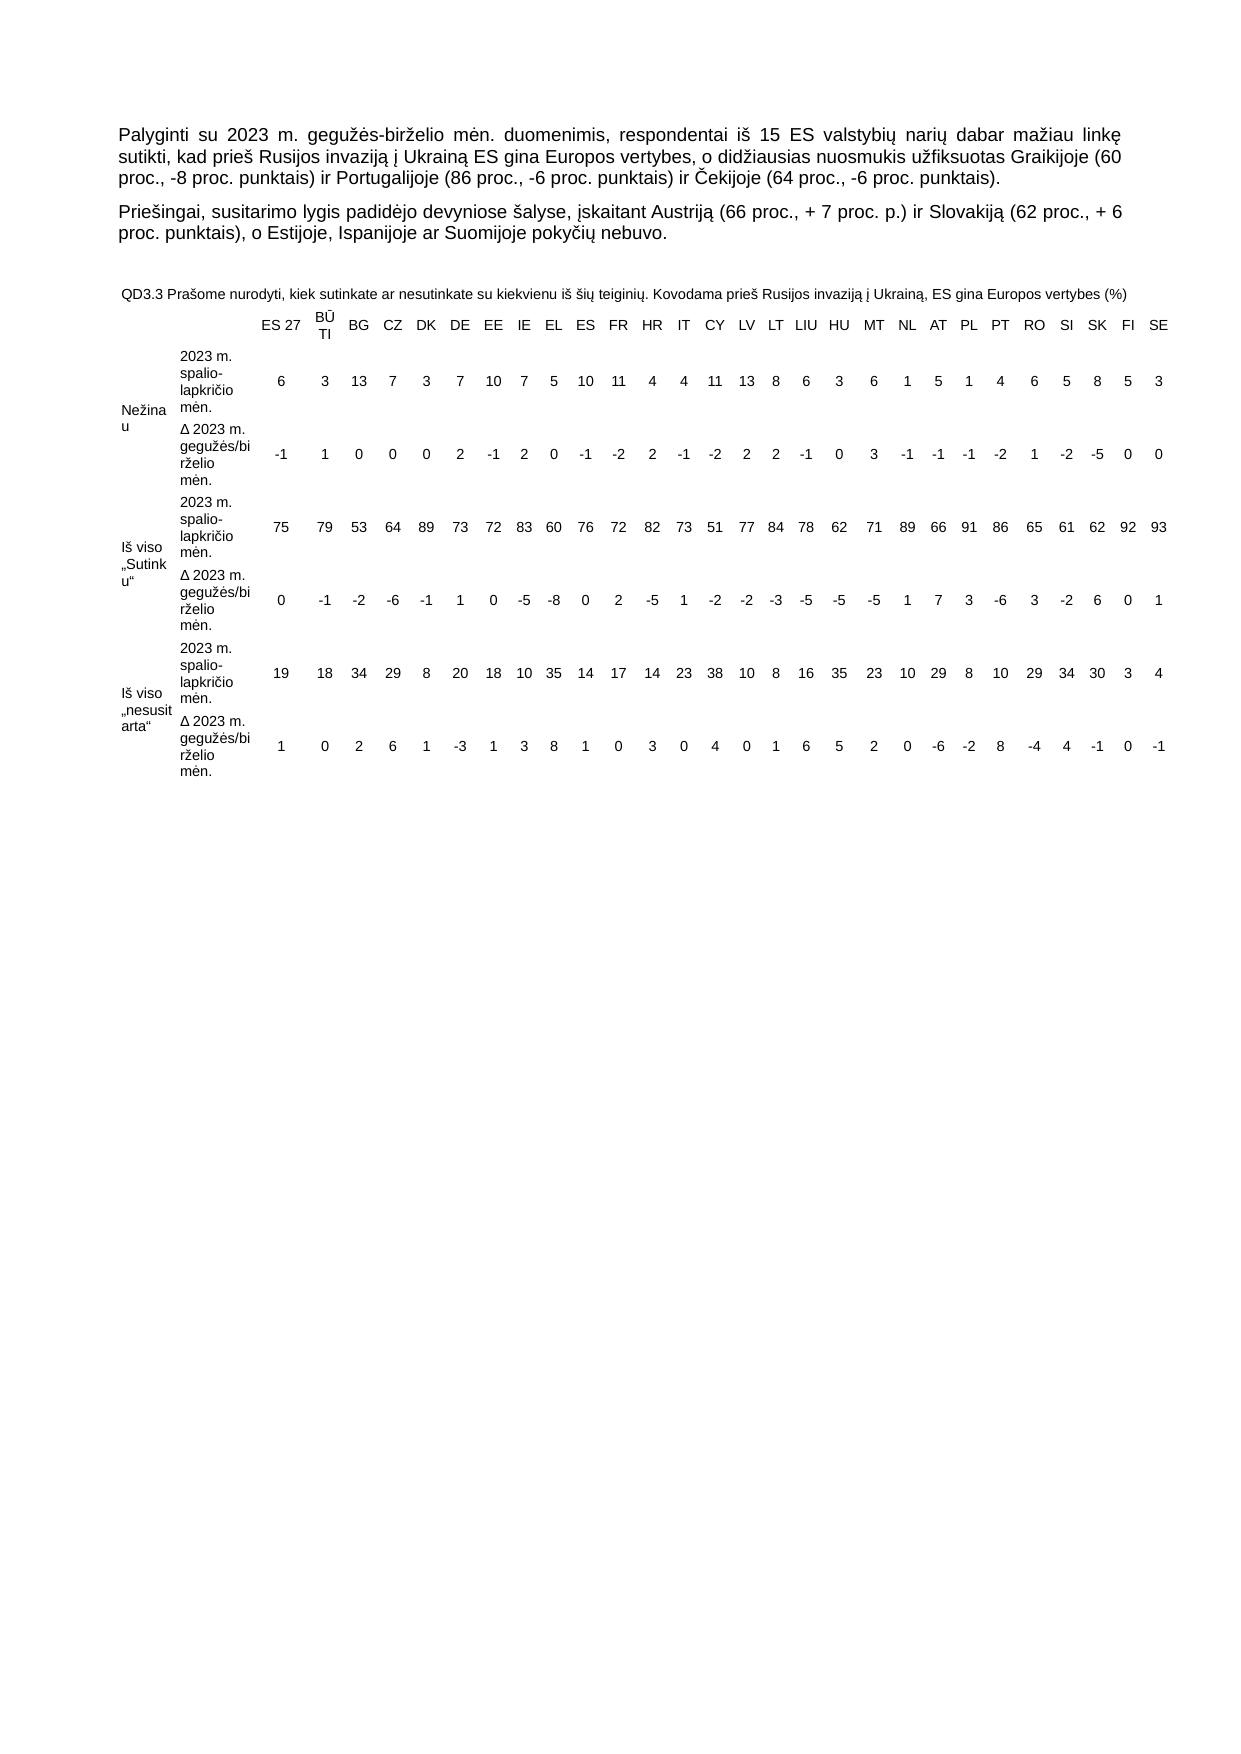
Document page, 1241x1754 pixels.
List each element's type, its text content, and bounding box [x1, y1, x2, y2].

table_cell 76 [569, 491, 602, 564]
table_cell 89 [892, 491, 923, 564]
table_cell -1 [790, 418, 822, 491]
table_cell 0 [822, 418, 856, 491]
table_cell -4 [1016, 710, 1052, 783]
table_cell 11 [602, 345, 635, 418]
table_cell 18 [477, 637, 510, 710]
table_cell 79 [308, 491, 341, 564]
table_cell SE [1142, 306, 1175, 345]
table_cell CY [698, 306, 732, 345]
table_cell -1 [892, 418, 923, 491]
table_cell 1 [954, 345, 984, 418]
table_cell 3 [409, 345, 443, 418]
table_cell 72 [602, 491, 635, 564]
table_cell 0 [376, 418, 409, 491]
table_cell Δ 2023 m. gegužės/birželio mėn. [177, 710, 254, 783]
table_cell 10 [477, 345, 510, 418]
table_cell 3 [856, 418, 892, 491]
table_cell 7 [443, 345, 477, 418]
table_cell [118, 306, 177, 345]
table_cell 6 [790, 710, 822, 783]
table_cell 3 [954, 564, 984, 637]
table_cell BG [341, 306, 376, 345]
table_cell 84 [761, 491, 790, 564]
table_cell 30 [1081, 637, 1114, 710]
table_cell 64 [376, 491, 409, 564]
table_cell -1 [923, 418, 954, 491]
table_cell 0 [409, 418, 443, 491]
table_cell 4 [1142, 637, 1175, 710]
table_cell 35 [822, 637, 856, 710]
table_cell 66 [923, 491, 954, 564]
table_cell 92 [1114, 491, 1142, 564]
table_cell -2 [602, 418, 635, 491]
table_cell -5 [1081, 418, 1114, 491]
table_cell 0 [1114, 418, 1142, 491]
table_cell 73 [670, 491, 698, 564]
table_cell 29 [376, 637, 409, 710]
table_cell -5 [822, 564, 856, 637]
table_cell 29 [923, 637, 954, 710]
table_cell 6 [254, 345, 308, 418]
table_cell 77 [732, 491, 761, 564]
table_cell -5 [790, 564, 822, 637]
table_cell 5 [538, 345, 569, 418]
table_cell LIU [790, 306, 822, 345]
table_cell 34 [341, 637, 376, 710]
table_cell 82 [635, 491, 669, 564]
table_cell -2 [1053, 564, 1081, 637]
table_cell LV [732, 306, 761, 345]
table_cell 18 [308, 637, 341, 710]
table_cell 0 [1142, 418, 1175, 491]
table_cell 86 [984, 491, 1016, 564]
table_cell IT [670, 306, 698, 345]
table_cell 1 [761, 710, 790, 783]
table_cell 8 [984, 710, 1016, 783]
table_cell LT [761, 306, 790, 345]
table_cell 1 [477, 710, 510, 783]
table_cell 34 [1053, 637, 1081, 710]
table_cell 1 [892, 564, 923, 637]
table_cell 2 [443, 418, 477, 491]
table_cell -6 [984, 564, 1016, 637]
table_cell 62 [822, 491, 856, 564]
table_cell -1 [254, 418, 308, 491]
table_cell DK [409, 306, 443, 345]
table_cell 6 [790, 345, 822, 418]
table_cell 4 [698, 710, 732, 783]
table_cell 78 [790, 491, 822, 564]
table_cell 2023 m. spalio-lapkričio mėn. [177, 637, 254, 710]
table_cell 3 [308, 345, 341, 418]
table_cell 61 [1053, 491, 1081, 564]
table_cell 8 [761, 637, 790, 710]
table_cell -1 [1142, 710, 1175, 783]
table_cell 6 [1016, 345, 1052, 418]
table_cell BŪTI [308, 306, 341, 345]
table_cell 17 [602, 637, 635, 710]
table_cell 10 [569, 345, 602, 418]
table_cell 8 [954, 637, 984, 710]
table_cell FI [1114, 306, 1142, 345]
table_cell 2 [635, 418, 669, 491]
table_cell 2023 m. spalio-lapkričio mėn. [177, 345, 254, 418]
table_cell 20 [443, 637, 477, 710]
table_cell NL [892, 306, 923, 345]
table_cell -2 [732, 564, 761, 637]
table_cell 71 [856, 491, 892, 564]
table_cell 4 [635, 345, 669, 418]
table_cell 89 [409, 491, 443, 564]
text Priešingai, susitarimo lygis padidėjo devyniose šalyse, įskaitant Austriją (66 proc., + 7 proc. p.) ir Slovakiją (62 proc., + 6 proc. punktais), o Estijoje, Ispanijoje ar Suomijoje pokyčių nebuvo. [118, 201, 1122, 244]
table_cell 6 [376, 710, 409, 783]
table_cell 2 [510, 418, 538, 491]
table_cell -5 [635, 564, 669, 637]
table_cell [177, 306, 254, 345]
table_cell 19 [254, 637, 308, 710]
table_cell 4 [670, 345, 698, 418]
table_cell 2023 m. spalio-lapkričio mėn. [177, 491, 254, 564]
table_cell 23 [856, 637, 892, 710]
table_cell 53 [341, 491, 376, 564]
table_cell 35 [538, 637, 569, 710]
table_cell 2 [732, 418, 761, 491]
table_cell 10 [510, 637, 538, 710]
table_cell EL [538, 306, 569, 345]
table_cell 0 [308, 710, 341, 783]
table_cell HU [822, 306, 856, 345]
table_cell 10 [984, 637, 1016, 710]
table_cell PL [954, 306, 984, 345]
text Palyginti su 2023 m. gegužės-birželio mėn. duomenimis, respondentai iš 15 ES valstybių narių dabar mažiau linkę sutikti, kad prieš Rusijos invaziją į Ukrainą ES gina Europos vertybes, o didžiausias nuosmukis užfiksuotas Graikijoje (60 proc., -8 proc. punktais) ir Portugalijoje (86 proc., -6 proc. punktais) ir Čekijoje (64 proc., -6 proc. punktais). [118, 124, 1122, 189]
table_cell 5 [1114, 345, 1142, 418]
table_cell 8 [761, 345, 790, 418]
table_cell 29 [1016, 637, 1052, 710]
table_cell 1 [1016, 418, 1052, 491]
table_cell 10 [892, 637, 923, 710]
table_cell 16 [790, 637, 822, 710]
table_cell 10 [732, 637, 761, 710]
table_cell 5 [1053, 345, 1081, 418]
table_cell 0 [538, 418, 569, 491]
table_cell 65 [1016, 491, 1052, 564]
table_cell -1 [308, 564, 341, 637]
table_cell 14 [569, 637, 602, 710]
table_cell 3 [822, 345, 856, 418]
table_cell 91 [954, 491, 984, 564]
table_cell 75 [254, 491, 308, 564]
table_cell 2 [761, 418, 790, 491]
table_cell AT [923, 306, 954, 345]
table_cell -5 [510, 564, 538, 637]
table_cell -2 [1053, 418, 1081, 491]
table_cell 0 [1114, 564, 1142, 637]
table_cell 11 [698, 345, 732, 418]
table_cell IE [510, 306, 538, 345]
table_cell 0 [569, 564, 602, 637]
table_cell 13 [341, 345, 376, 418]
table_cell 0 [477, 564, 510, 637]
table_cell -2 [341, 564, 376, 637]
table_cell 60 [538, 491, 569, 564]
table_cell CZ [376, 306, 409, 345]
table_cell SK [1081, 306, 1114, 345]
table_cell Δ 2023 m. gegužės/birželio mėn. [177, 418, 254, 491]
table_header QD3.3 Prašome nurodyti, kiek sutinkate ar nesutinkate su kiekvienu iš šių teiginių. Kovodama prieš Rusijos invaziją į Ukrainą, ES gina Europos vertybes (%) [118, 283, 1175, 306]
table_cell -1 [670, 418, 698, 491]
table_cell 13 [732, 345, 761, 418]
table_cell 72 [477, 491, 510, 564]
table_cell 8 [409, 637, 443, 710]
table_cell 1 [1142, 564, 1175, 637]
table_cell 83 [510, 491, 538, 564]
table_cell 93 [1142, 491, 1175, 564]
table_cell 1 [254, 710, 308, 783]
table_cell -1 [954, 418, 984, 491]
table_cell 6 [856, 345, 892, 418]
table_cell 7 [376, 345, 409, 418]
table_cell -3 [761, 564, 790, 637]
table_cell -6 [923, 710, 954, 783]
table_cell 1 [670, 564, 698, 637]
table_cell RO [1016, 306, 1052, 345]
table_cell 0 [602, 710, 635, 783]
table_cell -2 [698, 564, 732, 637]
table_cell -5 [856, 564, 892, 637]
table_cell 7 [510, 345, 538, 418]
table_cell -2 [984, 418, 1016, 491]
table_cell 4 [1053, 710, 1081, 783]
table_cell 14 [635, 637, 669, 710]
table_cell 0 [732, 710, 761, 783]
table_cell 38 [698, 637, 732, 710]
table_cell 0 [670, 710, 698, 783]
table_cell 1 [308, 418, 341, 491]
table_cell -1 [569, 418, 602, 491]
table_cell 8 [538, 710, 569, 783]
table_cell SI [1053, 306, 1081, 345]
table_cell Iš viso „Sutinku“ [118, 491, 177, 637]
table_cell Nežinau [118, 345, 177, 491]
table_cell 6 [1081, 564, 1114, 637]
table_cell 1 [569, 710, 602, 783]
table_cell 2 [341, 710, 376, 783]
table_cell -1 [477, 418, 510, 491]
table_cell Δ 2023 m. gegužės/birželio mėn. [177, 564, 254, 637]
table_cell 3 [1142, 345, 1175, 418]
table_cell 0 [341, 418, 376, 491]
table_cell HR [635, 306, 669, 345]
table_cell 3 [1016, 564, 1052, 637]
table_cell 73 [443, 491, 477, 564]
table_cell 1 [409, 710, 443, 783]
table_cell PT [984, 306, 1016, 345]
table_cell ES 27 [254, 306, 308, 345]
table_cell -1 [409, 564, 443, 637]
table_cell 4 [984, 345, 1016, 418]
table_cell 51 [698, 491, 732, 564]
table_cell -2 [954, 710, 984, 783]
table_cell 8 [1081, 345, 1114, 418]
table_cell 3 [1114, 637, 1142, 710]
table_cell ES [569, 306, 602, 345]
table_cell 0 [254, 564, 308, 637]
table_cell -3 [443, 710, 477, 783]
table_cell 5 [822, 710, 856, 783]
table_cell -1 [1081, 710, 1114, 783]
table_cell 23 [670, 637, 698, 710]
table_cell 3 [635, 710, 669, 783]
table_cell 1 [443, 564, 477, 637]
table_cell -2 [698, 418, 732, 491]
table_cell -6 [376, 564, 409, 637]
table_cell Iš viso „nesusitarta“ [118, 637, 177, 783]
table_cell 3 [510, 710, 538, 783]
table_cell 7 [923, 564, 954, 637]
table_cell 0 [892, 710, 923, 783]
table_cell DE [443, 306, 477, 345]
table_cell 2 [602, 564, 635, 637]
table_cell 0 [1114, 710, 1142, 783]
table_cell 1 [892, 345, 923, 418]
table_cell FR [602, 306, 635, 345]
table_cell 5 [923, 345, 954, 418]
table_cell EE [477, 306, 510, 345]
table_cell 62 [1081, 491, 1114, 564]
table_cell -8 [538, 564, 569, 637]
table_cell 2 [856, 710, 892, 783]
table_cell MT [856, 306, 892, 345]
